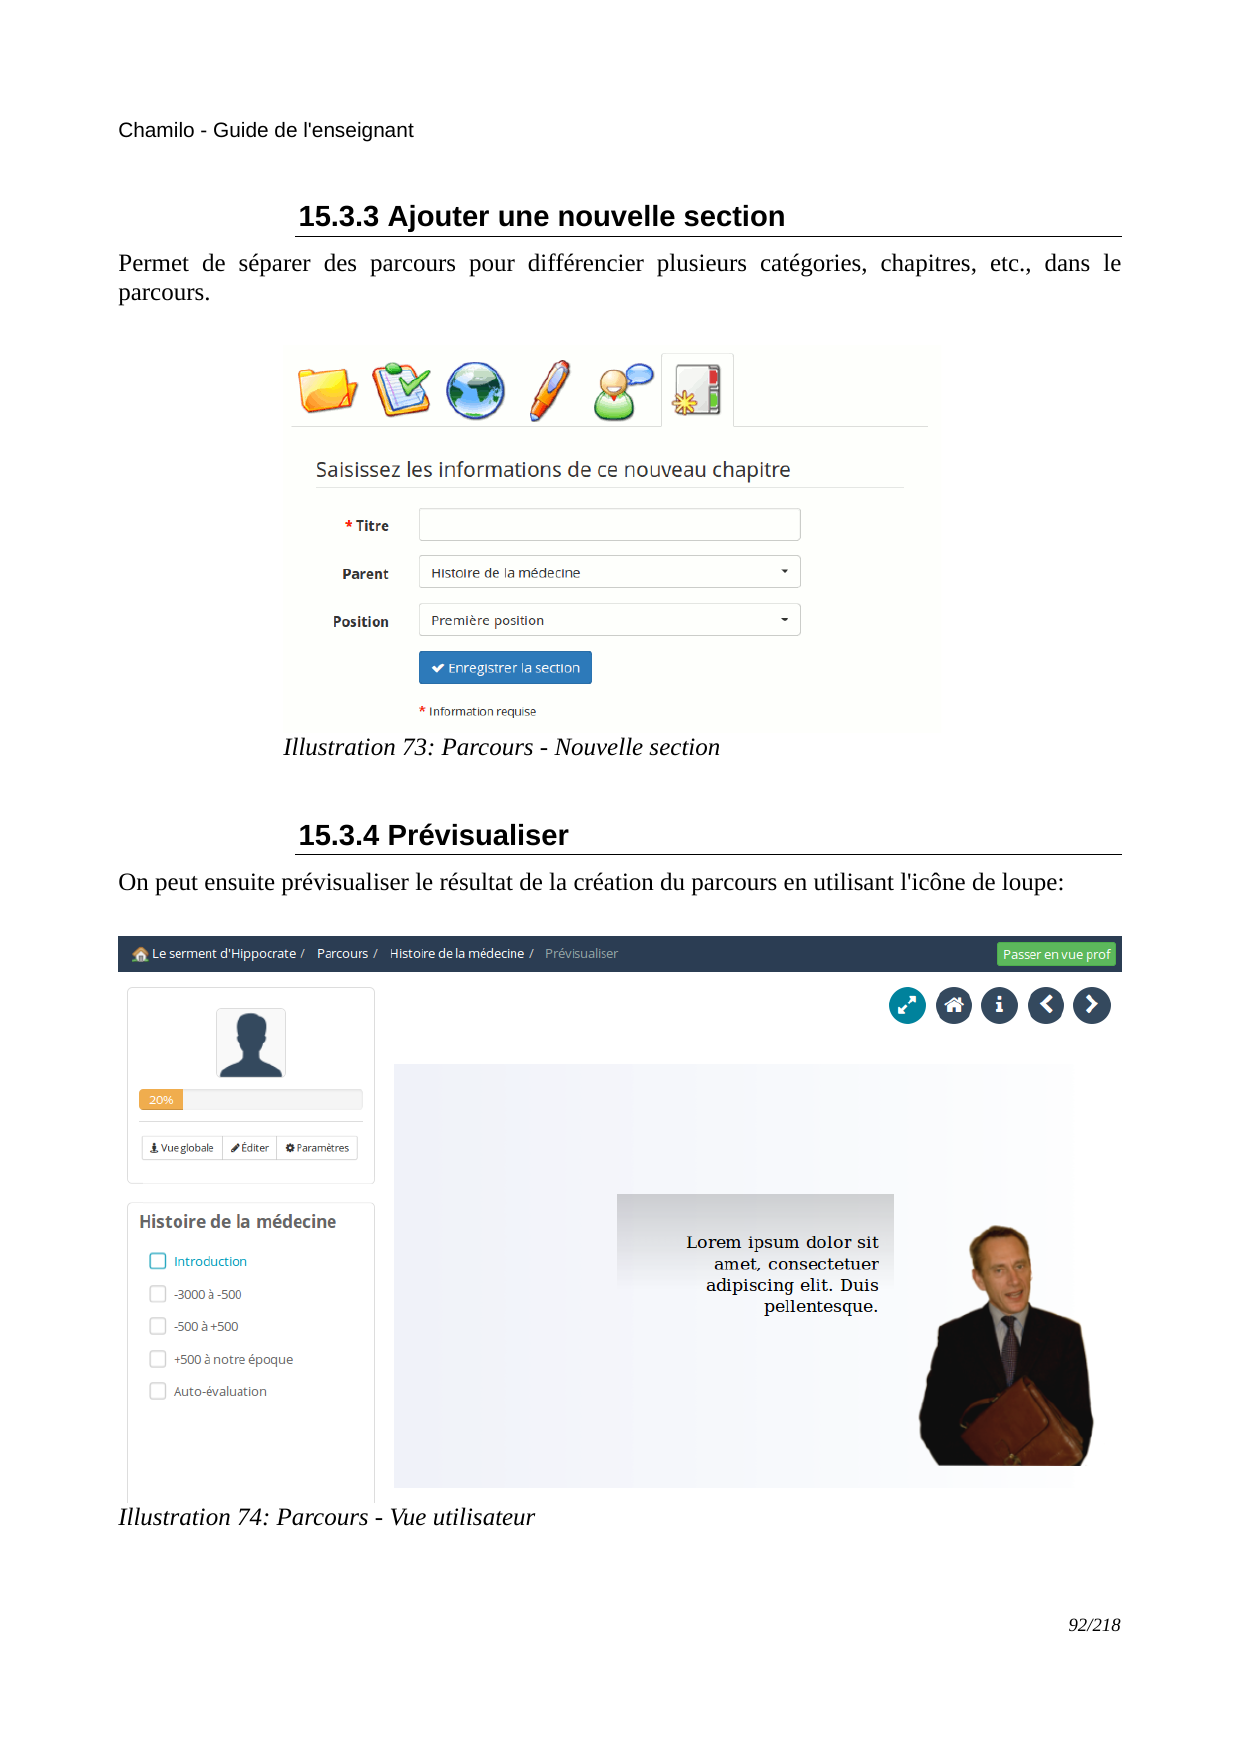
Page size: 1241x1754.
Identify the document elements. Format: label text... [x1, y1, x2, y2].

text On peut ensuite prévisualiser le résultat de la création du parcours en utilisant l'icône de loupe: [118, 867, 1122, 896]
picture [118, 936, 1122, 1503]
picture [283, 345, 942, 733]
text Permet de séparer des parcours pour différencier plusieurs catégories, chapitres, etc., dans le parcours. [118, 248, 1122, 306]
text Illustration 74: Parcours - Vue utilisateur [118, 1503, 1122, 1531]
text Illustration 73: Parcours - Nouvelle section [283, 733, 941, 761]
text [283, 333, 941, 345]
subtitle Prévisualiser [295, 815, 1122, 854]
subtitle Ajouter une nouvelle section [295, 197, 1122, 236]
